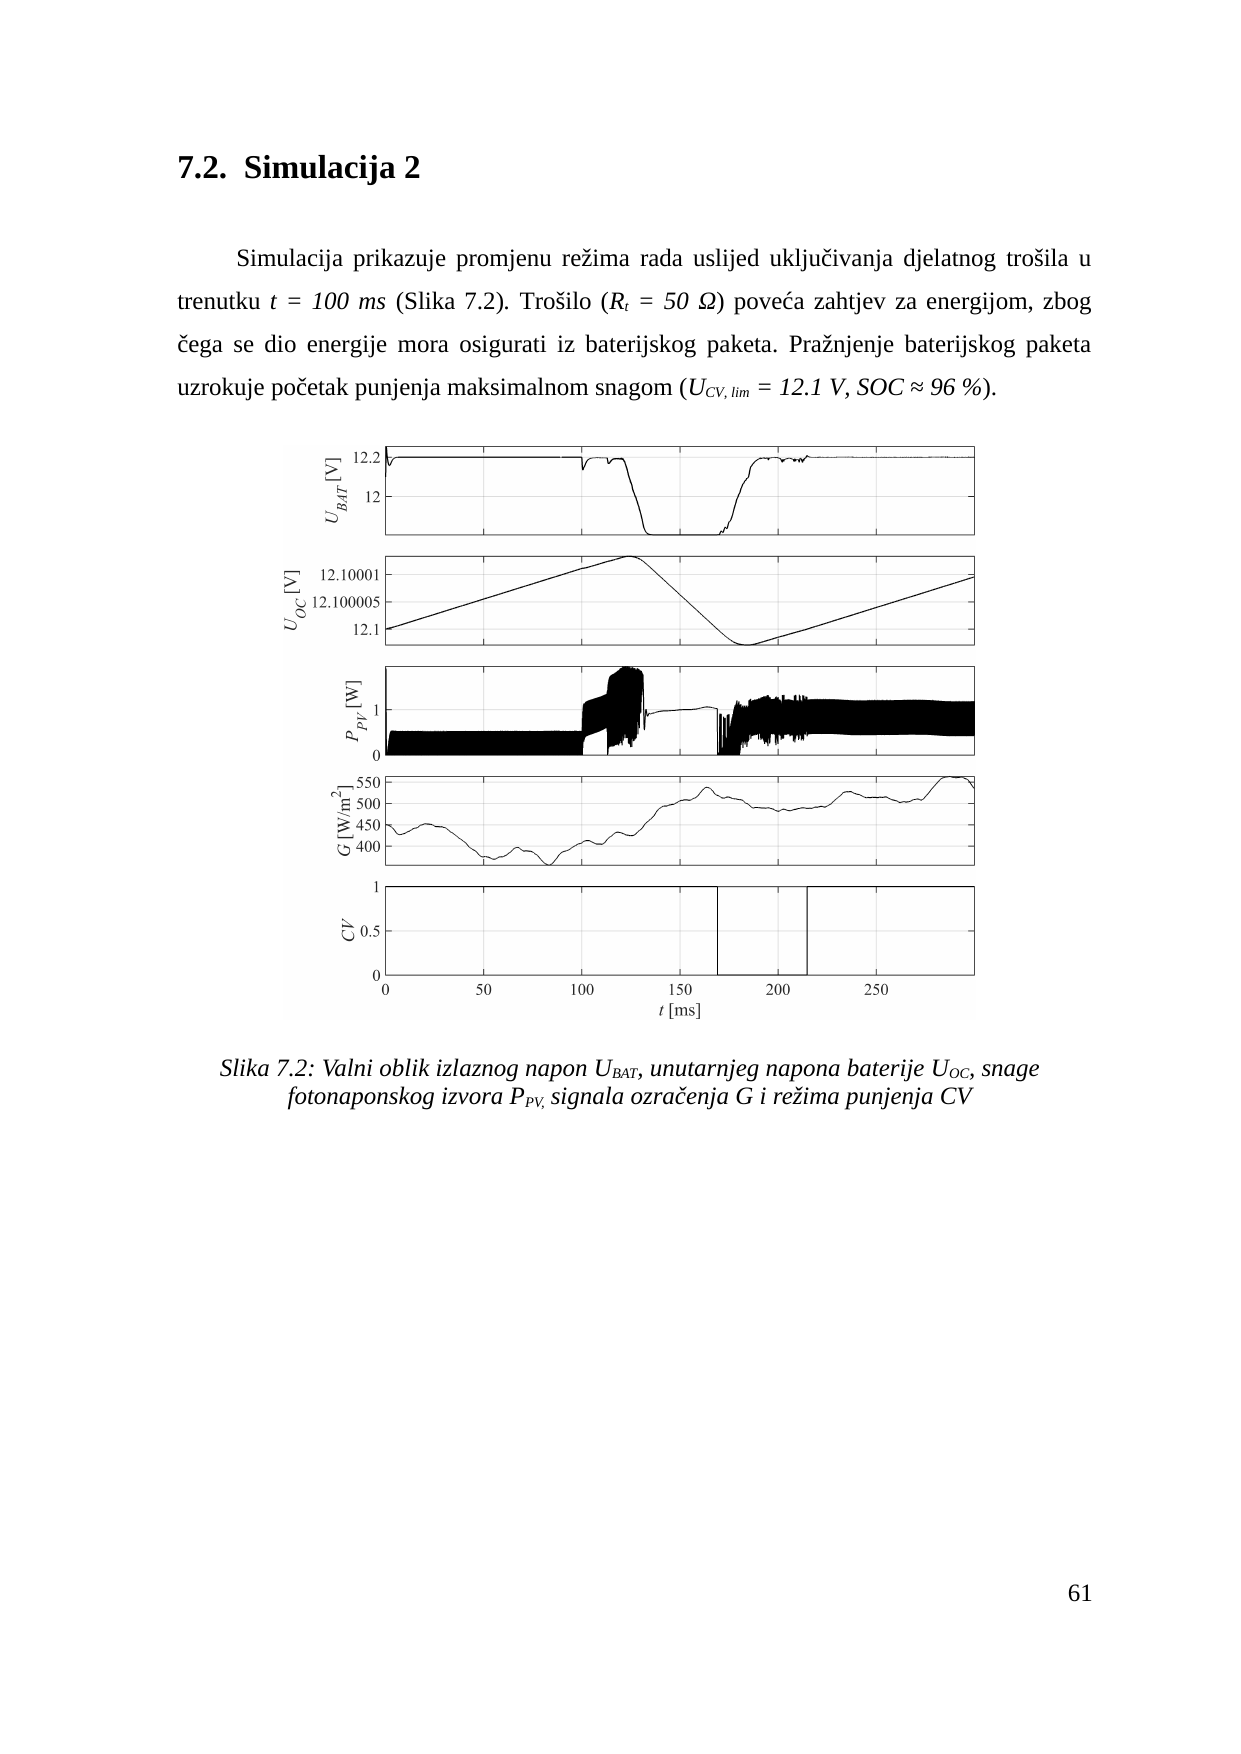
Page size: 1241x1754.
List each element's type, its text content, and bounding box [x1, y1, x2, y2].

text Simulacija prikazuje promjenu režima rada uslijed uključivanja djelatnog trošila u trenutku t = 100 ms (Slika 7.2). Trošilo (Rt = 50 Ω) poveća zahtjev za energijom, zbog čega se dio energije mora osigurati iz baterijskog paketa. Pražnjenje baterijskog paketa uzrokuje početak punjenja maksimalnom snagom (UCV, lim = 12.1 V, SOC ≈ 96 %). [177, 243, 1093, 401]
subtitle Simulacija 2 [177, 148, 1093, 186]
picture [283, 445, 976, 1020]
text Slika 7.2: Valni oblik izlaznog napon UBAT, unutarnjeg napona baterije UOC, snage fotonaponskog izvora PPV, signala ozračenja G i režima punjenja CV [177, 1053, 1082, 1110]
